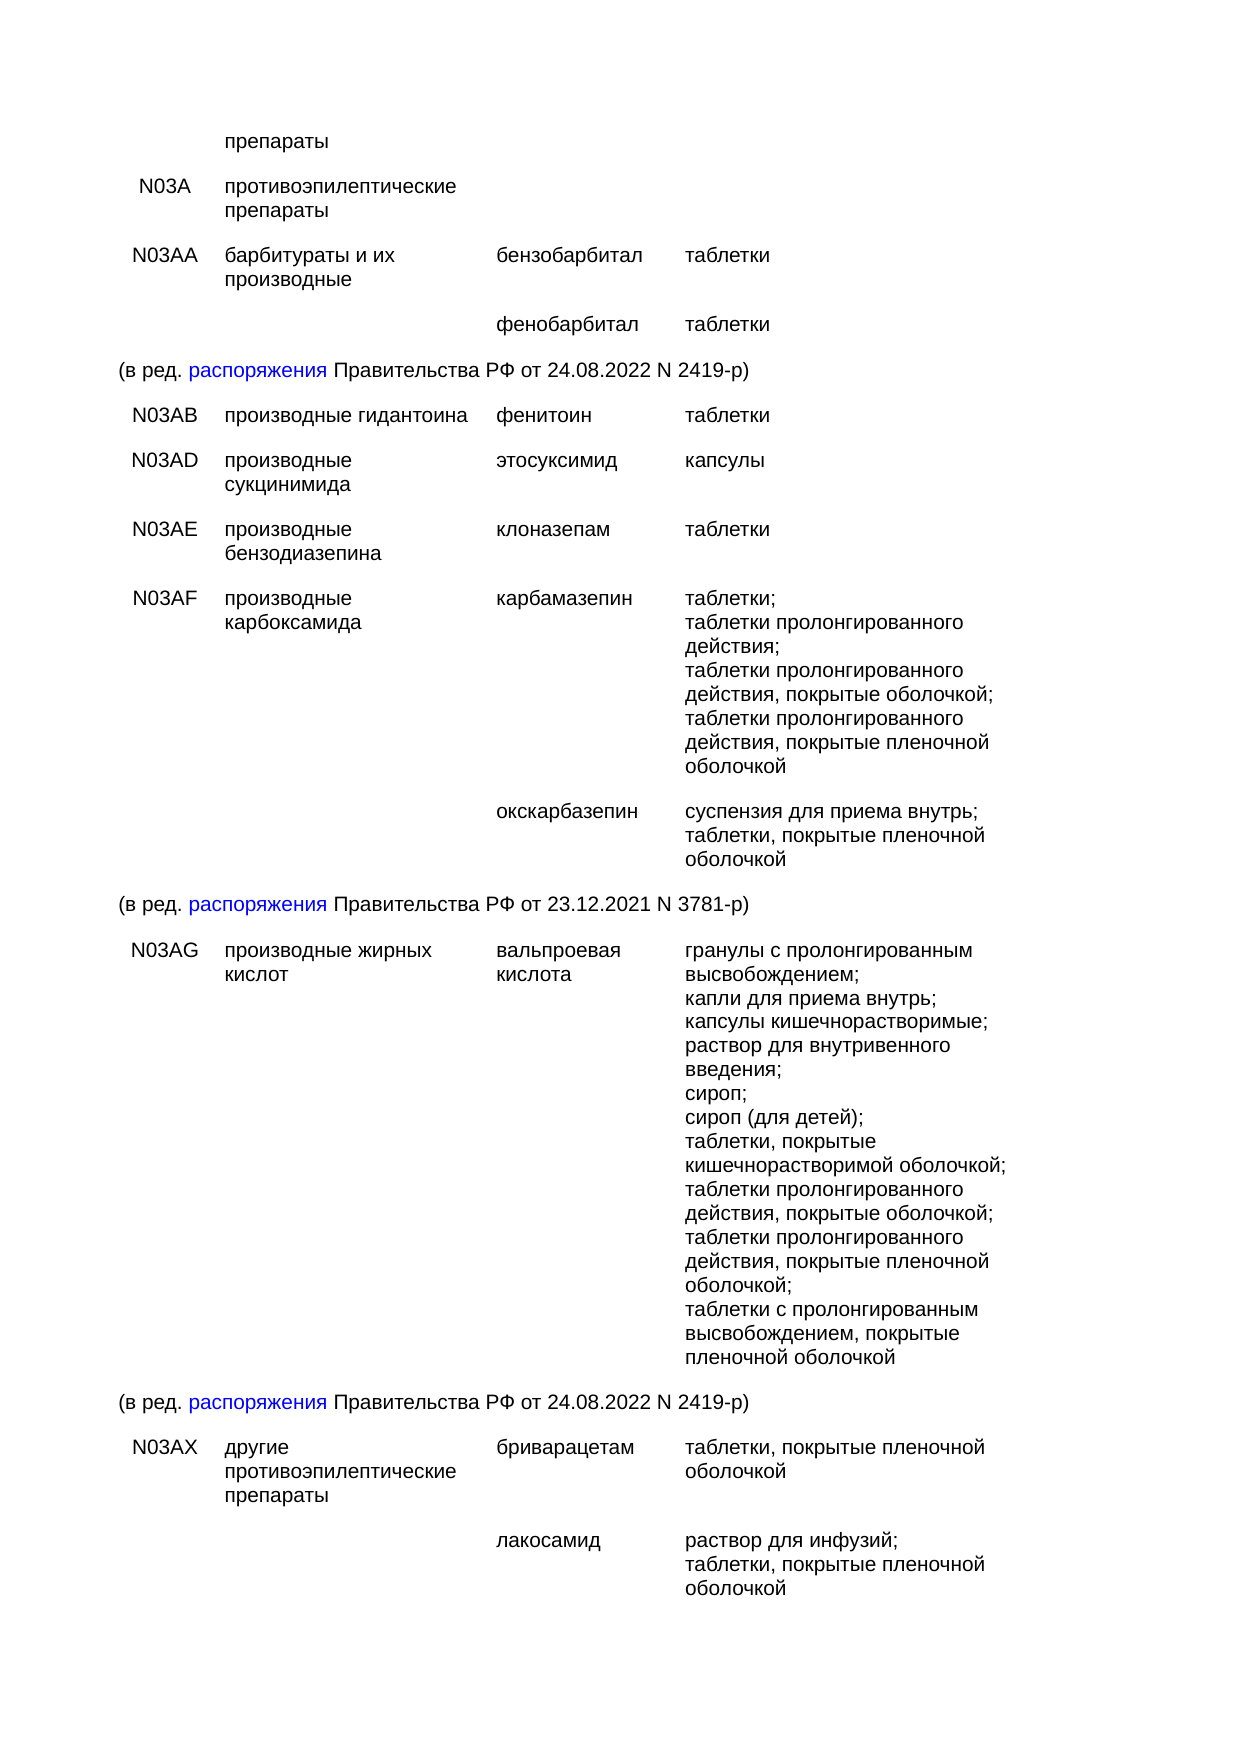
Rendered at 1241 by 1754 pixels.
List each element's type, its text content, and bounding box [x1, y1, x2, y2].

table_cell другие противоэпилептические препараты [218, 1425, 489, 1518]
table_cell фенобарбитал [490, 302, 678, 347]
table_cell противоэпилептические препараты [218, 163, 489, 232]
table_cell [679, 118, 1056, 163]
table_cell таблетки [679, 302, 1056, 347]
table_cell таблетки, покрытые пленочной оболочкой [679, 1425, 1056, 1518]
table_cell производные гидантоина [218, 392, 489, 437]
table_cell [112, 118, 218, 163]
table_cell производные жирных кислот [218, 927, 489, 1379]
table_cell фенитоин [490, 392, 678, 437]
table_cell лакосамид [490, 1518, 678, 1611]
table_cell капсулы [679, 437, 1056, 506]
table_cell [218, 1518, 489, 1611]
table_cell (в ред. распоряжения Правительства РФ от 24.08.2022 N 2419-р) [112, 347, 1056, 392]
table_cell [112, 302, 218, 347]
table_cell барбитураты и их производные [218, 233, 489, 302]
table_cell [112, 1518, 218, 1611]
table_cell N03AD [112, 437, 218, 506]
table_cell (в ред. распоряжения Правительства РФ от 23.12.2021 N 3781-р) [112, 882, 1056, 927]
table_cell карбамазепин [490, 576, 678, 788]
table_cell производные бензодиазепина [218, 506, 489, 576]
table_cell производные карбоксамида [218, 576, 489, 788]
table_cell [112, 789, 218, 882]
table_cell N03A [112, 163, 218, 232]
table_cell таблетки [679, 392, 1056, 437]
table_cell клоназепам [490, 506, 678, 576]
table_cell бриварацетам [490, 1425, 678, 1518]
table_cell [679, 163, 1056, 232]
table_cell таблетки [679, 506, 1056, 576]
table_cell [490, 163, 678, 232]
table_cell таблетки; таблетки пролонгированного действия; таблетки пролонгированного действия, покрытые оболочкой; таблетки пролонгированного действия, покрытые пленочной оболочкой [679, 576, 1056, 788]
table_cell N03AB [112, 392, 218, 437]
table_cell N03AE [112, 506, 218, 576]
table_cell [218, 302, 489, 347]
table_cell N03AG [112, 927, 218, 1379]
table_cell бензобарбитал [490, 233, 678, 302]
table_cell производные сукцинимида [218, 437, 489, 506]
table_cell N03AX [112, 1425, 218, 1518]
table_cell препараты [218, 118, 489, 163]
table_cell гранулы с пролонгированным высвобождением; капли для приема внутрь; капсулы кишечнорастворимые; раствор для внутривенного введения; сироп; сироп (для детей); таблетки, покрытые кишечнорастворимой оболочкой; таблетки пролонгированного действия, покрытые оболочкой; таблетки пролонгированного действия, покрытые пленочной оболочкой; таблетки с пролонгированным высвобождением, покрытые пленочной оболочкой [679, 927, 1056, 1379]
table_cell таблетки [679, 233, 1056, 302]
table_cell [490, 118, 678, 163]
table_cell N03AA [112, 233, 218, 302]
table_cell вальпроевая кислота [490, 927, 678, 1379]
table_cell суспензия для приема внутрь; таблетки, покрытые пленочной оболочкой [679, 789, 1056, 882]
table_cell N03AF [112, 576, 218, 788]
table_cell раствор для инфузий; таблетки, покрытые пленочной оболочкой [679, 1518, 1056, 1611]
table_cell окскарбазепин [490, 789, 678, 882]
table_cell [218, 789, 489, 882]
table_cell этосуксимид [490, 437, 678, 506]
table_cell (в ред. распоряжения Правительства РФ от 24.08.2022 N 2419-р) [112, 1379, 1056, 1424]
